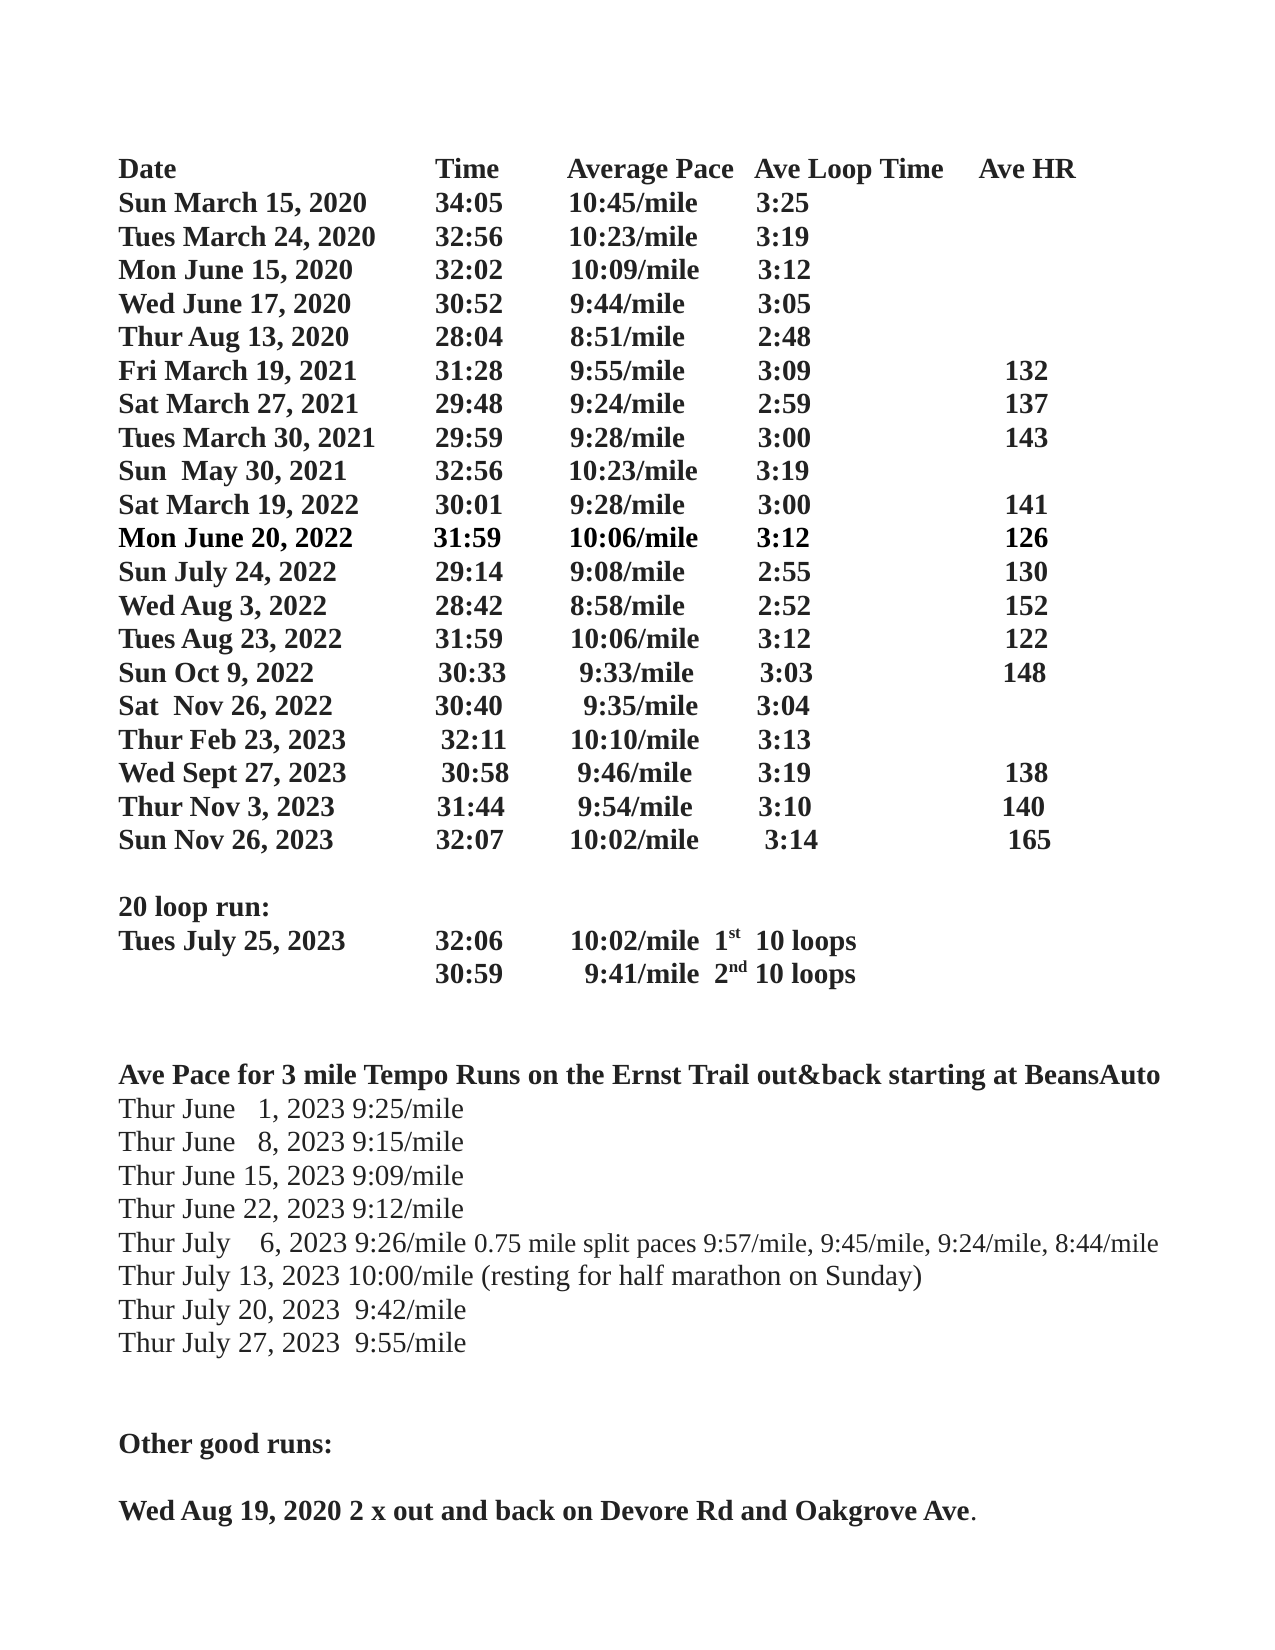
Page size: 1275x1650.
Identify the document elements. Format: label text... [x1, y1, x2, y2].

text Tues July 25, 2023 32:06 10:02/mile 1st 10 loops [118, 923, 1161, 957]
text Thur Nov 3, 2023 31:44 9:54/mile 3:10 140 [118, 789, 1161, 822]
text Sun Nov 26, 2023 32:07 10:02/mile 3:14 165 [118, 822, 1161, 856]
text Wed Sept 27, 2023 30:58 9:46/mile 3:19 138 [118, 755, 1161, 789]
text Sun May 30, 2021 32:56 10:23/mile 3:19 [118, 453, 1161, 487]
text Tues Aug 23, 2022 31:59 10:06/mile 3:12 122 [118, 621, 1161, 655]
text Thur July 27, 2023 9:55/mile [118, 1326, 1161, 1359]
text Other good runs: [118, 1426, 1161, 1460]
text Thur June 1, 2023 9:25/mile [118, 1091, 1161, 1124]
text Wed Aug 3, 2022 28:42 8:58/mile 2:52 152 [118, 588, 1161, 621]
text Sat March 27, 2021 29:48 9:24/mile 2:59 137 [118, 386, 1161, 420]
text Thur July 6, 2023 9:26/mile 0.75 mile split paces 9:57/mile, 9:45/mile, 9:24/mile, 8:44/mile [118, 1225, 1161, 1258]
text Fri March 19, 2021 31:28 9:55/mile 3:09 132 [118, 353, 1161, 386]
text Thur Aug 13, 2020 28:04 8:51/mile 2:48 [118, 319, 1161, 353]
text Wed June 17, 2020 30:52 9:44/mile 3:05 [118, 286, 1161, 319]
text Sat March 19, 2022 30:01 9:28/mile 3:00 141 [118, 487, 1161, 521]
text Sun March 15, 2020 34:05 10:45/mile 3:25 [118, 185, 1161, 219]
text Mon June 20, 2022 31:59 10:06/mile 3:12 126 [118, 521, 1157, 554]
text Mon June 15, 2020 32:02 10:09/mile 3:12 [118, 252, 1161, 286]
text Thur July 13, 2023 10:00/mile (resting for half marathon on Sunday) [118, 1258, 1161, 1292]
text Sun Oct 9, 2022 30:33 9:33/mile 3:03 148 [118, 655, 1161, 688]
text Thur July 20, 2023 9:42/mile [118, 1292, 1161, 1326]
text 30:59 9:41/mile 2nd 10 loops [118, 957, 1161, 990]
text Thur June 8, 2023 9:15/mile [118, 1124, 1161, 1158]
text Ave Pace for 3 mile Tempo Runs on the Ernst Trail out&back starting at BeansAuto [118, 1057, 1161, 1091]
text Date Time Average Pace Ave Loop Time Ave HR [118, 152, 1161, 185]
text Thur June 15, 2023 9:09/mile [118, 1158, 1161, 1191]
text Thur Feb 23, 2023 32:11 10:10/mile 3:13 [118, 722, 1161, 755]
text Sun July 24, 2022 29:14 9:08/mile 2:55 130 [118, 554, 1161, 588]
text Tues March 24, 2020 32:56 10:23/mile 3:19 [118, 219, 1161, 252]
text Thur June 22, 2023 9:12/mile [118, 1191, 1161, 1225]
text 20 loop run: [118, 889, 1161, 923]
text Sat Nov 26, 2022 30:40 9:35/mile 3:04 [118, 688, 1161, 722]
text Wed Aug 19, 2020 2 x out and back on Devore Rd and Oakgrove Ave. [118, 1493, 1161, 1527]
text Tues March 30, 2021 29:59 9:28/mile 3:00 143 [118, 420, 1161, 453]
